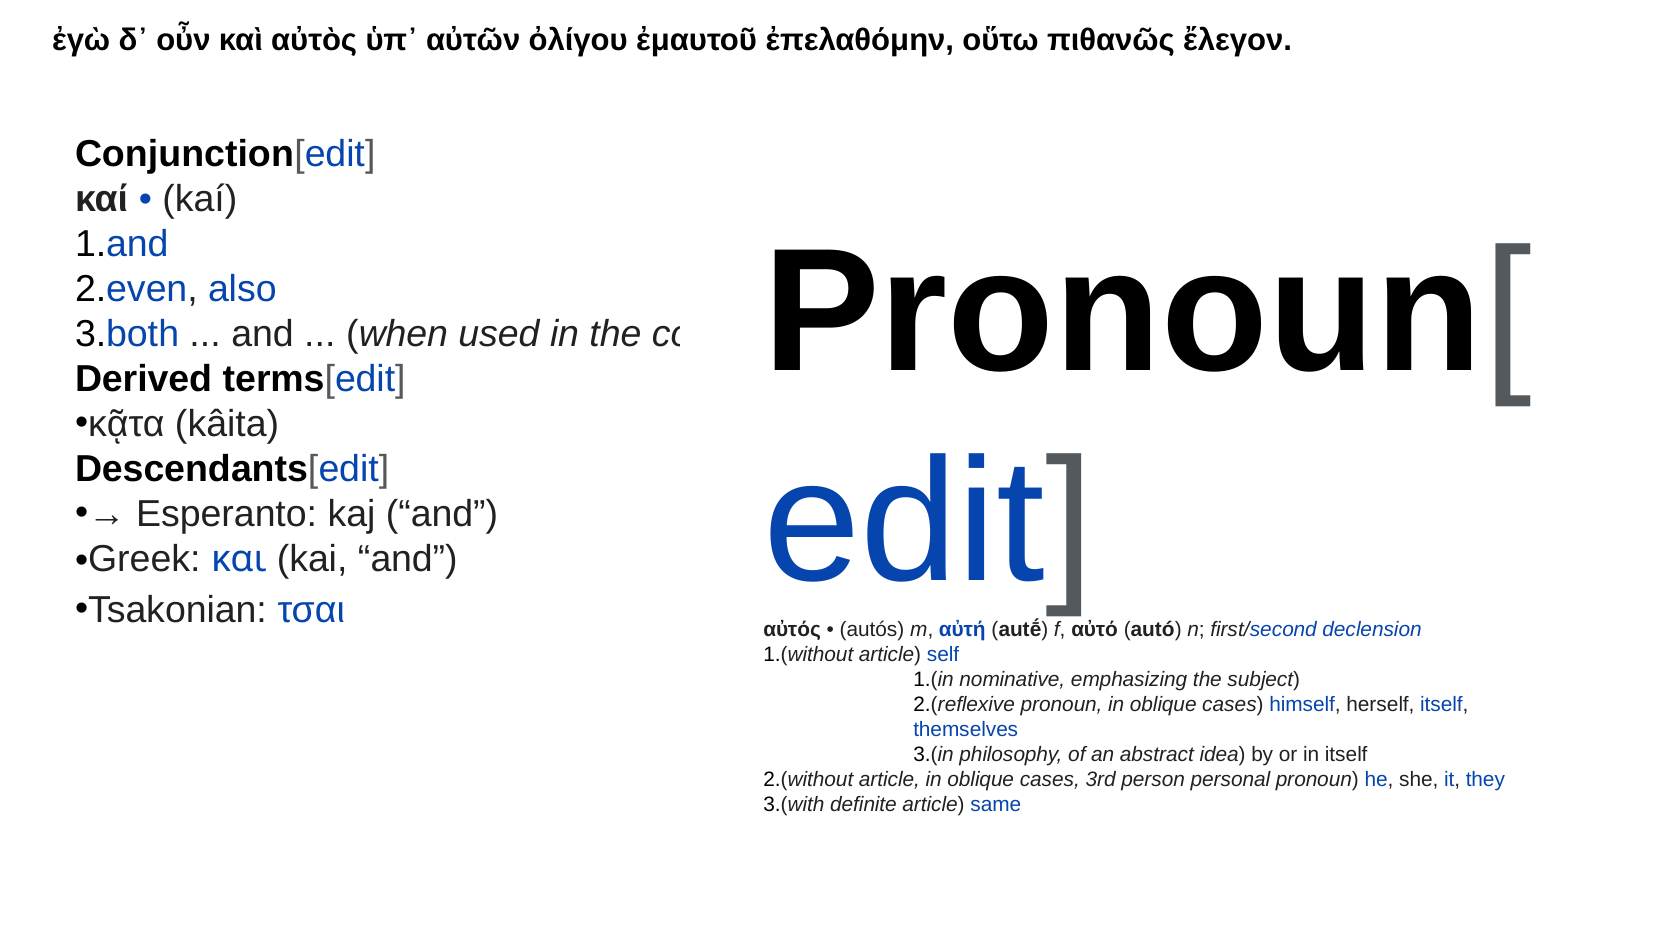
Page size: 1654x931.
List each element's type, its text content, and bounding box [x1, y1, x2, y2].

text_box Pronoun[edit] αὐτός • (autós) m, αὐτή (autḗ) f, αὐτό (autó) n; first/second declension (without article) self (in nominative, emphasizing the subject) (reflexive pronoun, in oblique cases) himself, herself, itself, themselves (in philosophy, of an abstract idea) by or in itself (without article, in oblique cases, 3rd person personal pronoun) he, she, it, they (with definite article) same [680, 188, 1576, 861]
text_box Conjunction[edit] καί • (kaí) and even, also both ... and ... (when used in the construction καί ... καί ...) Derived terms[edit] κᾷτα (kâita) Descendants[edit] → Esperanto: kaj (“and”) Greek: και (kai, “and”) Tsakonian: τσαι [60, 121, 1465, 637]
text_box ἐγὼ δ᾽ οὖν καὶ αὐτὸς ὑπ᾽ αὐτῶν ὀλίγου ἐμαυτοῦ ἐπελαθόμην, οὕτω πιθανῶς ἔλεγον. [37, 14, 1323, 66]
